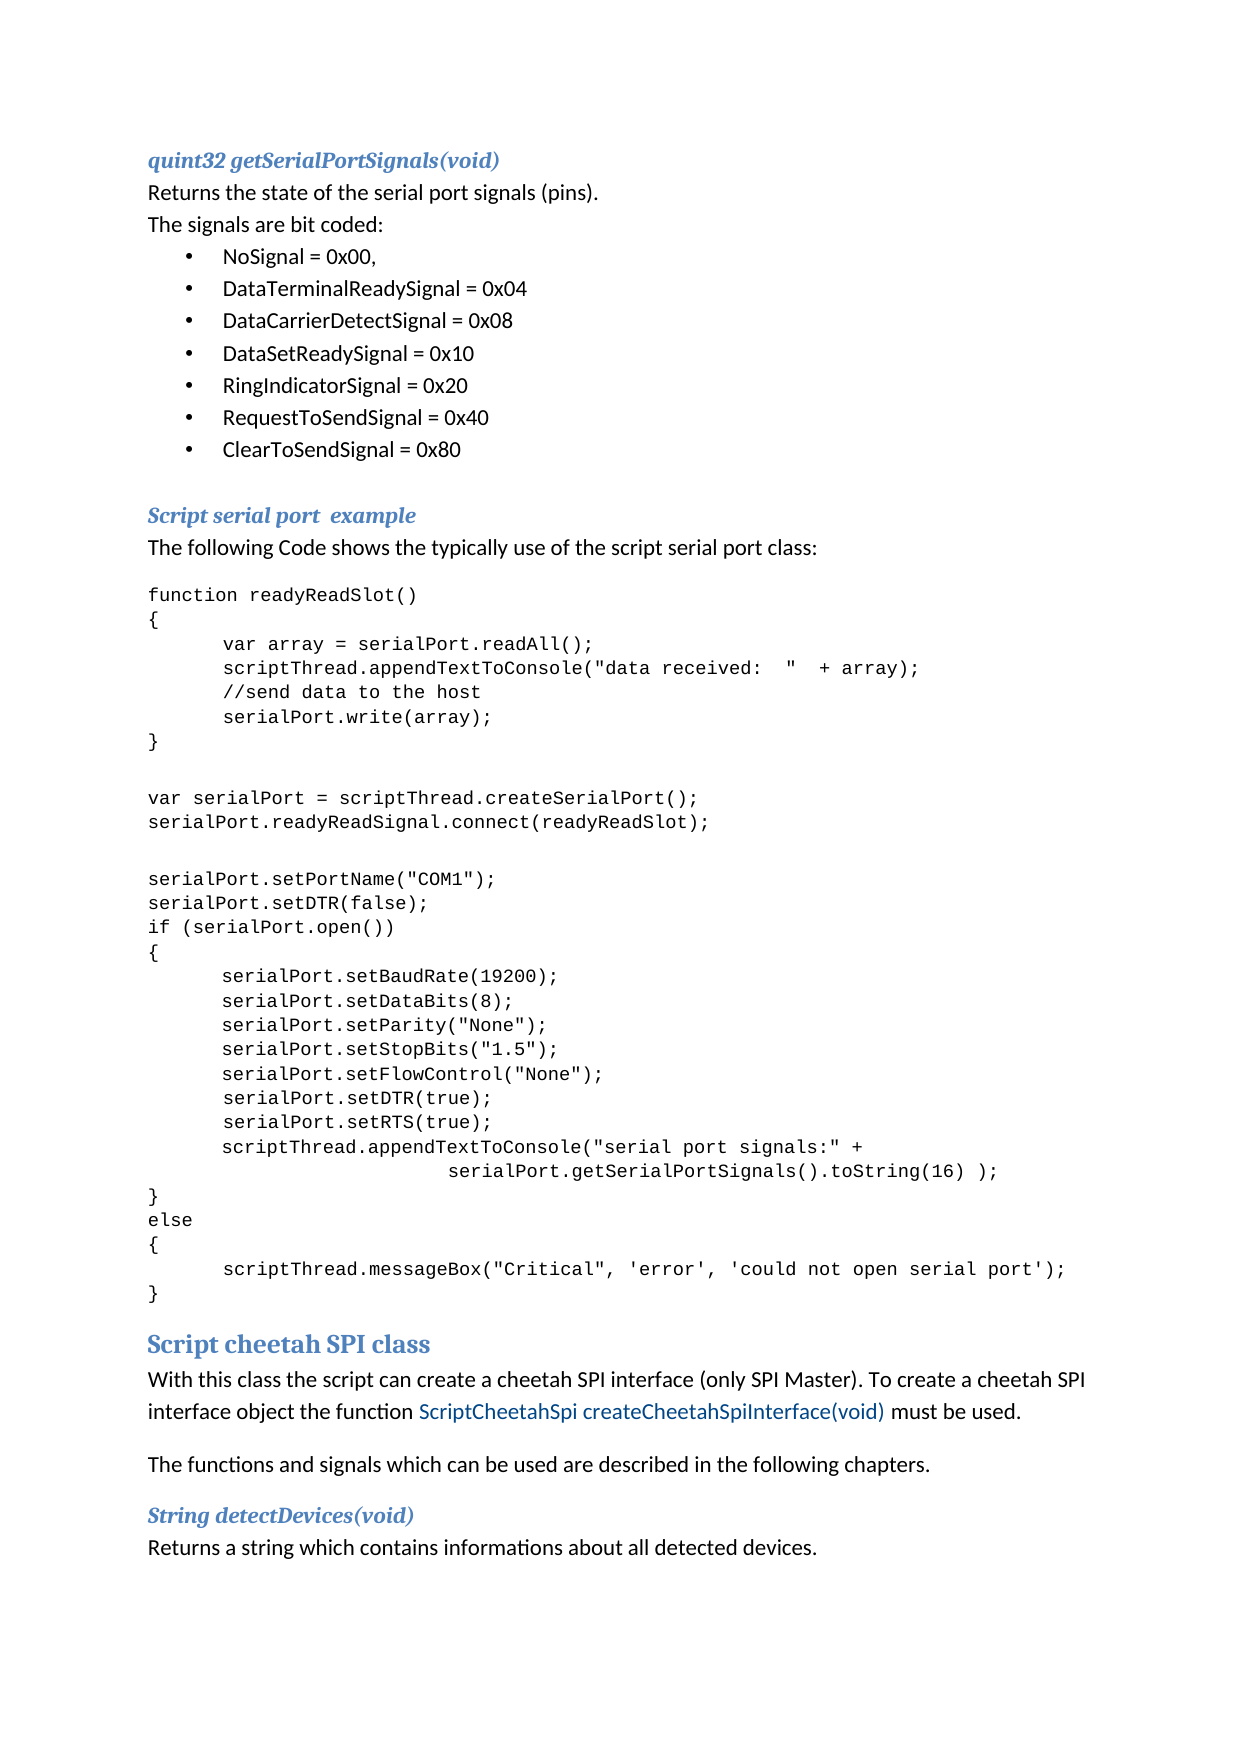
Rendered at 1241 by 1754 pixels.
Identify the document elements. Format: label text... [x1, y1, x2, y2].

text { [148, 1235, 1093, 1256]
text The signals are bit coded: [148, 210, 1093, 238]
list DataCarrierDetectSignal = 0x08 [185, 307, 1093, 334]
text serialPort.setDataBits(8); [221, 991, 1093, 1013]
text serialPort.setFlowControl("None"); [221, 1064, 1093, 1086]
text scriptThread.appendTextToConsole("serial port signals:" + serialPort.getSerialPortSignals().toString(16) ); [221, 1138, 1093, 1183]
list DataTerminalReadySignal = 0x04 [185, 274, 1093, 302]
text The functions and signals which can be used are described in the following chapters. [148, 1450, 1093, 1478]
subtitle Script cheetah SPI class [148, 1329, 1093, 1360]
list ClearToSendSignal = 0x80 [185, 435, 1093, 463]
text { [148, 943, 1093, 964]
text //send data to the host [148, 683, 1093, 704]
text serialPort.setStopBits("1.5"); [221, 1040, 1093, 1061]
text The following Code shows the typically use of the script serial port class: [148, 533, 1093, 561]
subtitle String detectDevices(void) [148, 1503, 1093, 1529]
list NoSignal = 0x00, [185, 242, 1093, 270]
text Returns the state of the serial port signals (pins). [148, 178, 1093, 206]
text Returns a string which contains informations about all detected devices. [148, 1533, 1093, 1561]
text var array = serialPort.readAll(); [148, 634, 1093, 656]
text serialPort.readyReadSignal.connect(readyReadSlot); [148, 813, 1093, 834]
text else [148, 1211, 1093, 1232]
text { [148, 610, 1093, 631]
text } [148, 732, 1093, 753]
list DataSetReadySignal = 0x10 [185, 339, 1093, 367]
text if (serialPort.open()) [148, 918, 1093, 939]
list RingIndicatorSignal = 0x20 [185, 371, 1093, 399]
text scriptThread.appendTextToConsole("data received: " + array); [148, 659, 1093, 680]
text With this class the script can create a cheetah SPI interface (only SPI Master). To create a cheetah SPI interface object the function ScriptCheetahSpi createCheetahSpiInterface(void) must be used. [148, 1365, 1093, 1425]
text serialPort.setPortName("COM1"); [148, 869, 1093, 891]
text } [148, 1186, 1093, 1208]
list RequestToSendSignal = 0x40 [185, 403, 1093, 431]
text serialPort.setRTS(true); [148, 1113, 1093, 1134]
text function readyReadSlot() [148, 586, 1093, 607]
subtitle quint32 getSerialPortSignals(void) [148, 148, 1093, 174]
text var serialPort = scriptThread.createSerialPort(); [148, 789, 1093, 810]
text serialPort.setDTR(true); [148, 1089, 1093, 1110]
subtitle Script serial port example [148, 503, 1093, 529]
text serialPort.setParity("None"); [221, 1016, 1093, 1037]
text } [148, 1284, 1093, 1305]
text serialPort.setBaudRate(19200); [221, 967, 1093, 988]
text scriptThread.messageBox("Critical", 'error', 'could not open serial port'); [148, 1259, 1093, 1281]
text serialPort.setDTR(false); [148, 894, 1093, 915]
text serialPort.write(array); [148, 708, 1093, 729]
